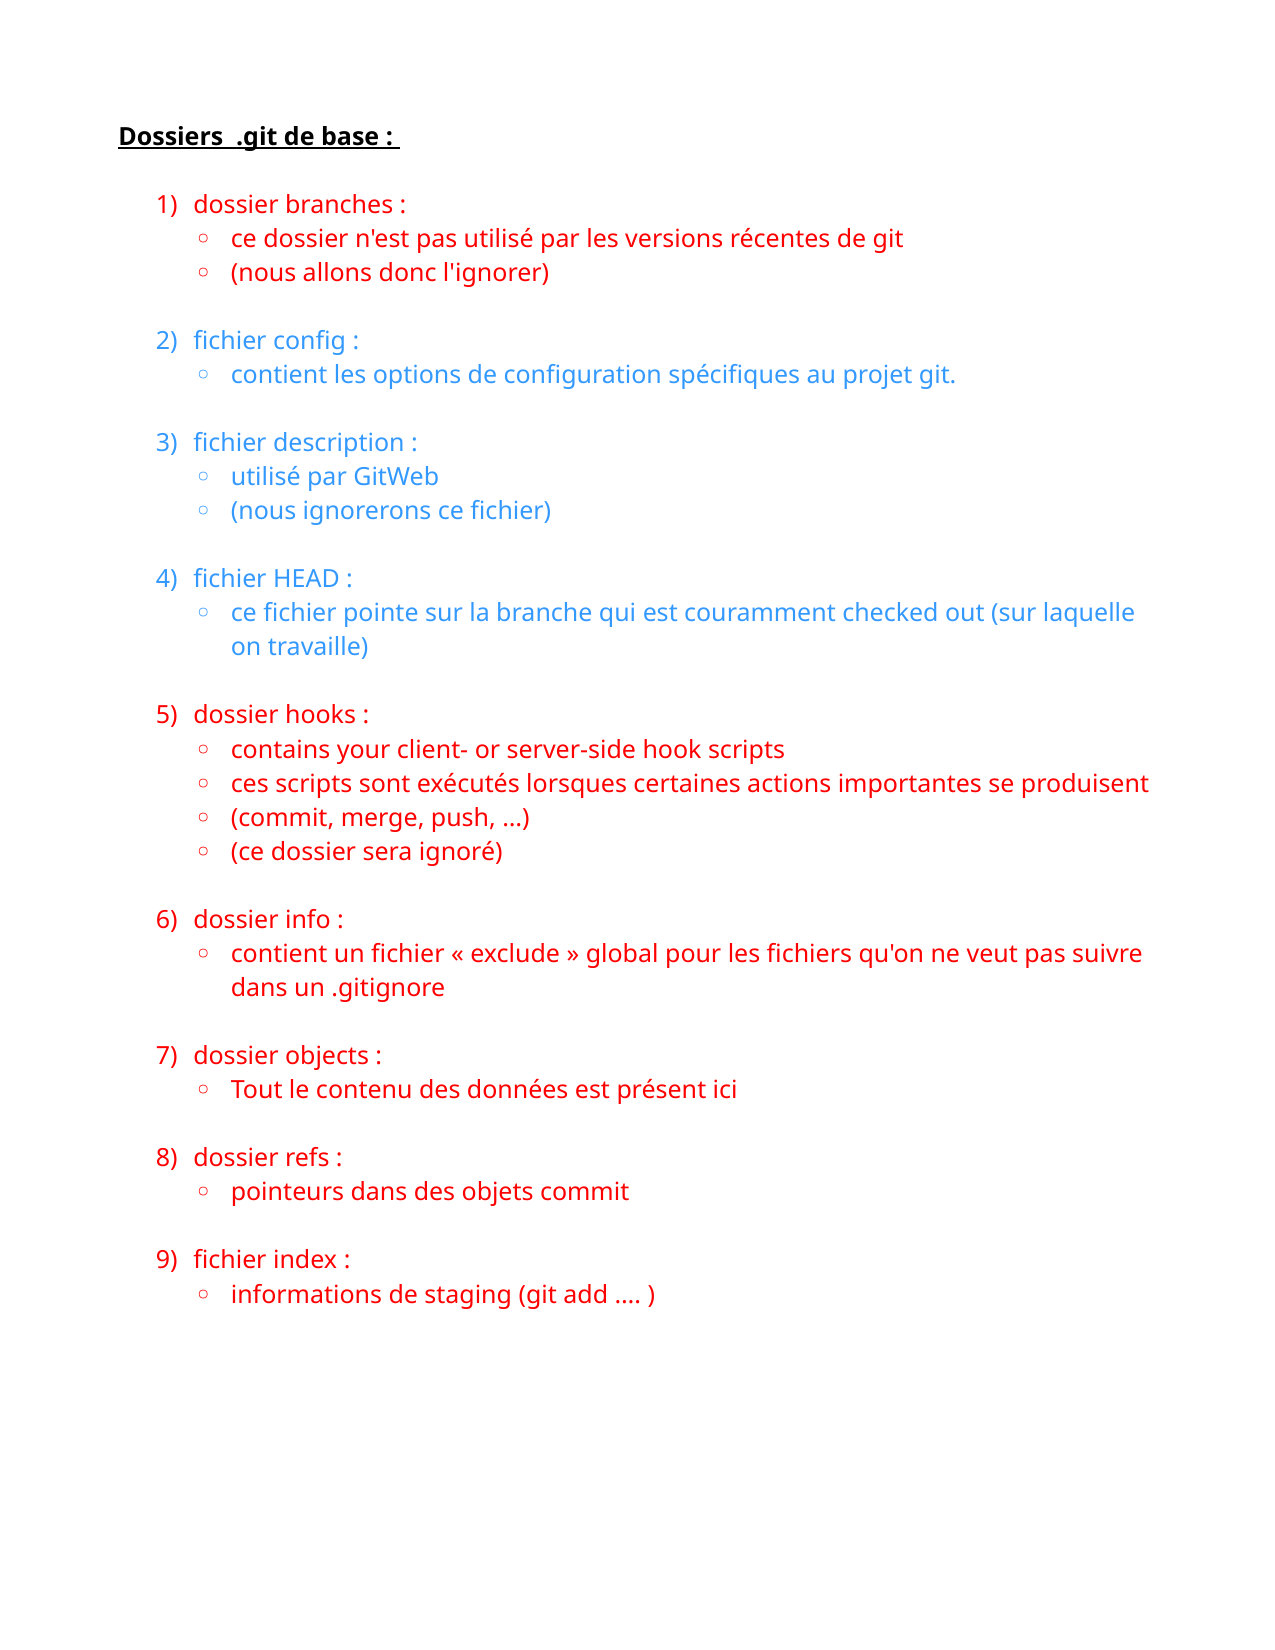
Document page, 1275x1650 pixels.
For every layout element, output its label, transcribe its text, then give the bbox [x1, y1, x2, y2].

list dossier objects : [156, 1038, 1157, 1072]
list informations de staging (git add …. ) [193, 1276, 1157, 1310]
list dossier hooks : [156, 697, 1157, 731]
list contains your client- or server-side hook scripts [193, 731, 1157, 765]
list fichier description : [156, 425, 1157, 459]
list dossier refs : [156, 1140, 1157, 1174]
list fichier HEAD : [156, 561, 1157, 595]
list utilisé par GitWeb [193, 459, 1157, 493]
list dossier branches : [156, 186, 1157, 220]
list (nous ignorerons ce fichier) [193, 493, 1157, 527]
list ce dossier n'est pas utilisé par les versions récentes de git [193, 220, 1157, 254]
list contient les options de configuration spécifiques au projet git. [193, 357, 1157, 391]
list (ce dossier sera ignoré) [193, 833, 1157, 867]
list Tout le contenu des données est présent ici [193, 1072, 1157, 1106]
list pointeurs dans des objets commit [193, 1174, 1157, 1208]
list ces scripts sont exécutés lorsques certaines actions importantes se produisent [193, 765, 1157, 799]
list (nous allons donc l'ignorer) [193, 254, 1157, 288]
list fichier config : [156, 322, 1157, 357]
list contient un fichier « exclude » global pour les fichiers qu'on ne veut pas suivre dans un .gitignore [193, 936, 1157, 1004]
list dossier info : [156, 902, 1157, 936]
list fichier index : [156, 1242, 1157, 1276]
list (commit, merge, push, …) [193, 799, 1157, 833]
text Dossiers .git de base : [118, 118, 1157, 152]
list ce fichier pointe sur la branche qui est couramment checked out (sur laquelle on travaille) [193, 595, 1157, 663]
